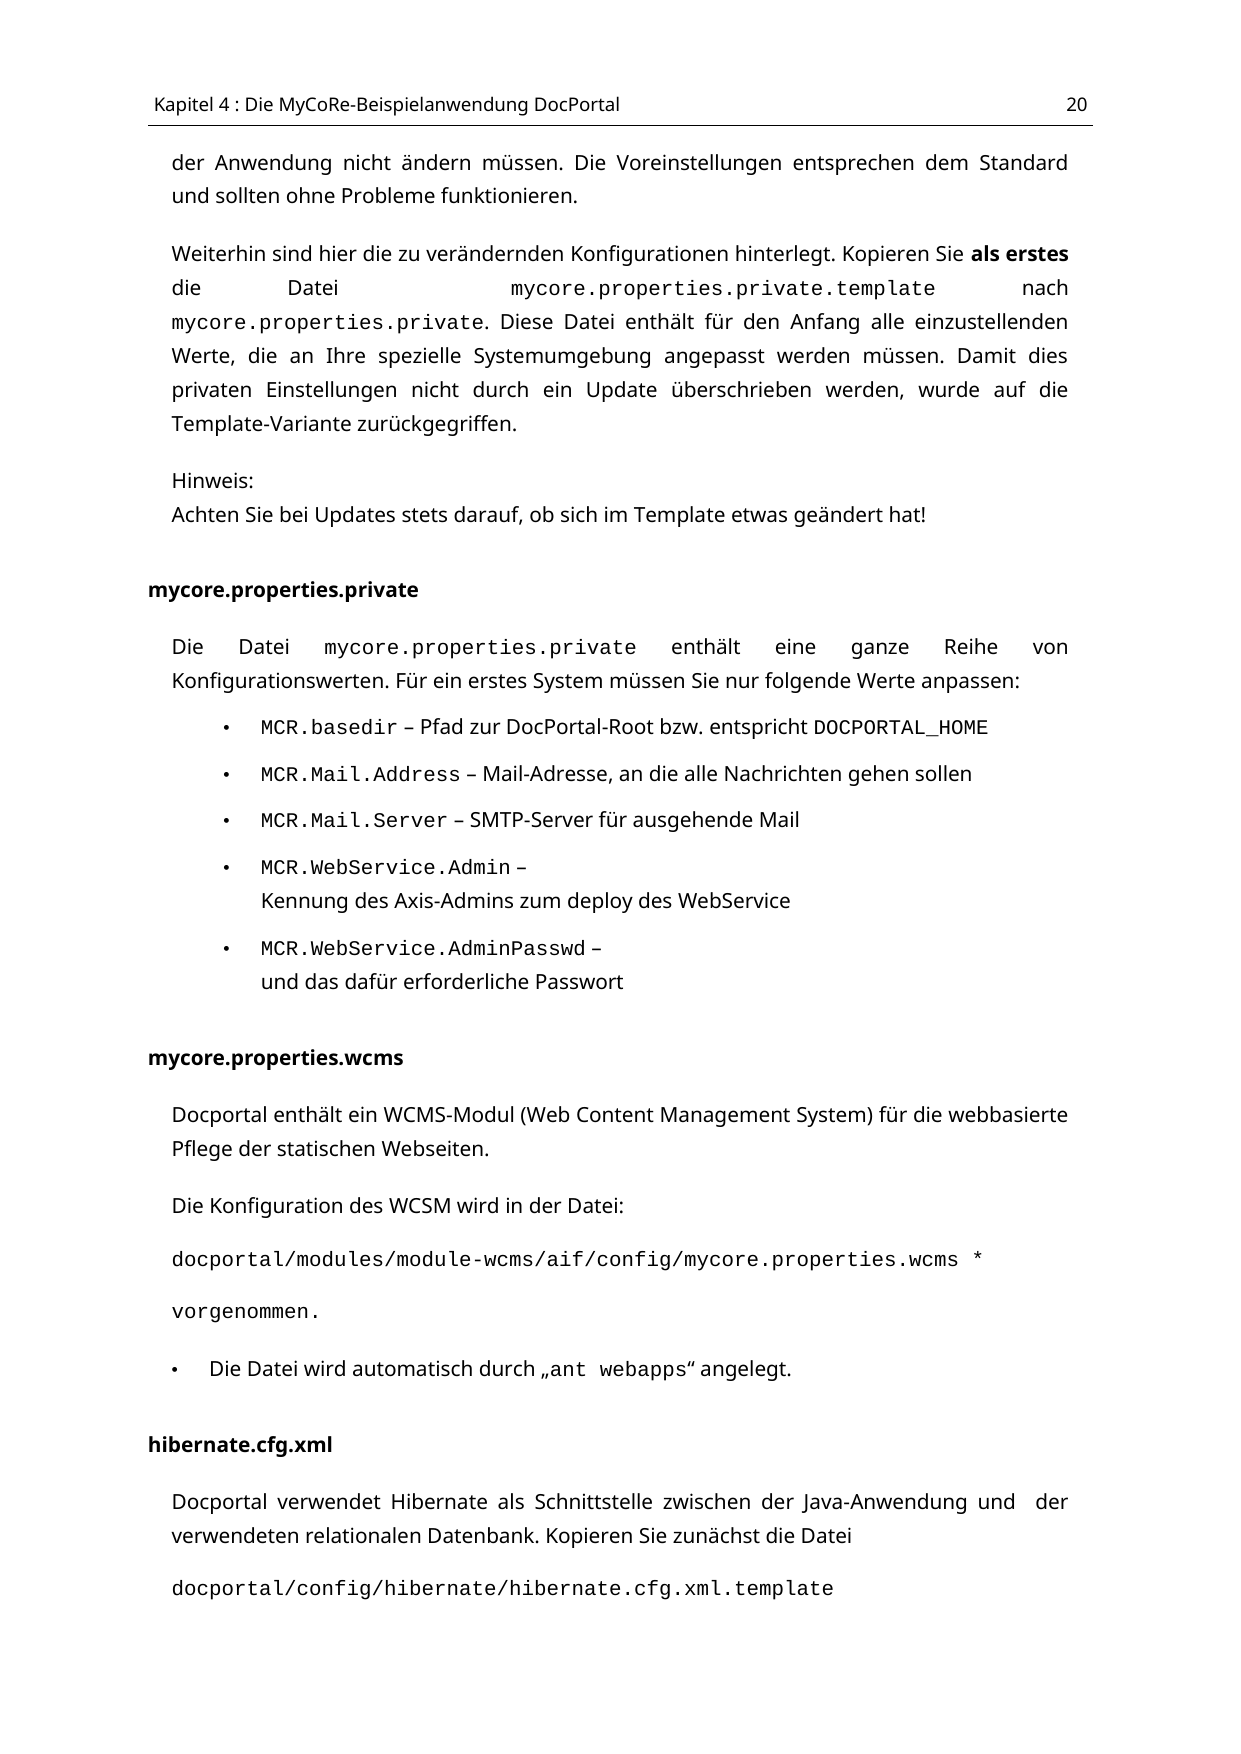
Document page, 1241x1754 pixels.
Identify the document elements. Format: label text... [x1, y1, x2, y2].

text Die Datei mycore.properties.private enthält eine ganze Reihe von Konfigurationswerten. Für ein erstes System müssen Sie nur folgende Werte anpassen: [171, 632, 1069, 695]
text vorgenommen. [171, 1302, 1069, 1325]
text Weiterhin sind hier die zu verändernden Konfigurationen hinterlegt. Kopieren Sie als erstes die Datei mycore.properties.private.template nach mycore.properties.private. Diese Datei enthält für den Anfang alle einzustellenden Werte, die an Ihre spezielle Systemumgebung angepasst werden müssen. Damit dies privaten Einstellungen nicht durch ein Update überschrieben werden, wurde auf die Template-Variante zurückgegriffen. [171, 239, 1069, 437]
list Die Datei wird automatisch durch „ant webapps“ angelegt. [171, 1354, 1069, 1383]
list MCR.WebService.Admin – Kennung des Axis-Admins zum deploy des WebService [185, 852, 1069, 915]
subtitle mycore.properties.private [148, 575, 1092, 603]
text Die Konfiguration des WCSM wird in der Datei: [171, 1191, 1069, 1220]
text docportal/config/hibernate/hibernate.cfg.xml.template [171, 1578, 1069, 1602]
text Hinweis: Achten Sie bei Updates stets darauf, ob sich im Template etwas geändert hat! [171, 466, 1069, 528]
text der Anwendung nicht ändern müssen. Die Voreinstellungen entsprechen dem Standard und sollten ohne Probleme funktionieren. [171, 148, 1069, 210]
list MCR.basedir – Pfad zur DocPortal-Root bzw. entspricht DOCPORTAL_HOME [185, 712, 1069, 741]
list MCR.WebService.AdminPasswd – und das dafür erforderliche Passwort [185, 933, 1069, 995]
list MCR.Mail.Server – SMTP-Server für ausgehende Mail [185, 806, 1069, 834]
text Docportal verwendet Hibernate als Schnittstelle zwischen der Java-Anwendung und der verwendeten relationalen Datenbank. Kopieren Sie zunächst die Datei [171, 1487, 1069, 1549]
subtitle mycore.properties.wcms [148, 1043, 1092, 1071]
text docportal/modules/module-wcms/aif/config/mycore.properties.wcms * [171, 1249, 1069, 1272]
text Docportal enthält ein WCMS-Modul (Web Content Management System) für die webbasierte Pflege der statischen Webseiten. [171, 1100, 1069, 1162]
list MCR.Mail.Address – Mail-Adresse, an die alle Nachrichten gehen sollen [185, 759, 1069, 787]
subtitle hibernate.cfg.xml [148, 1430, 1092, 1458]
